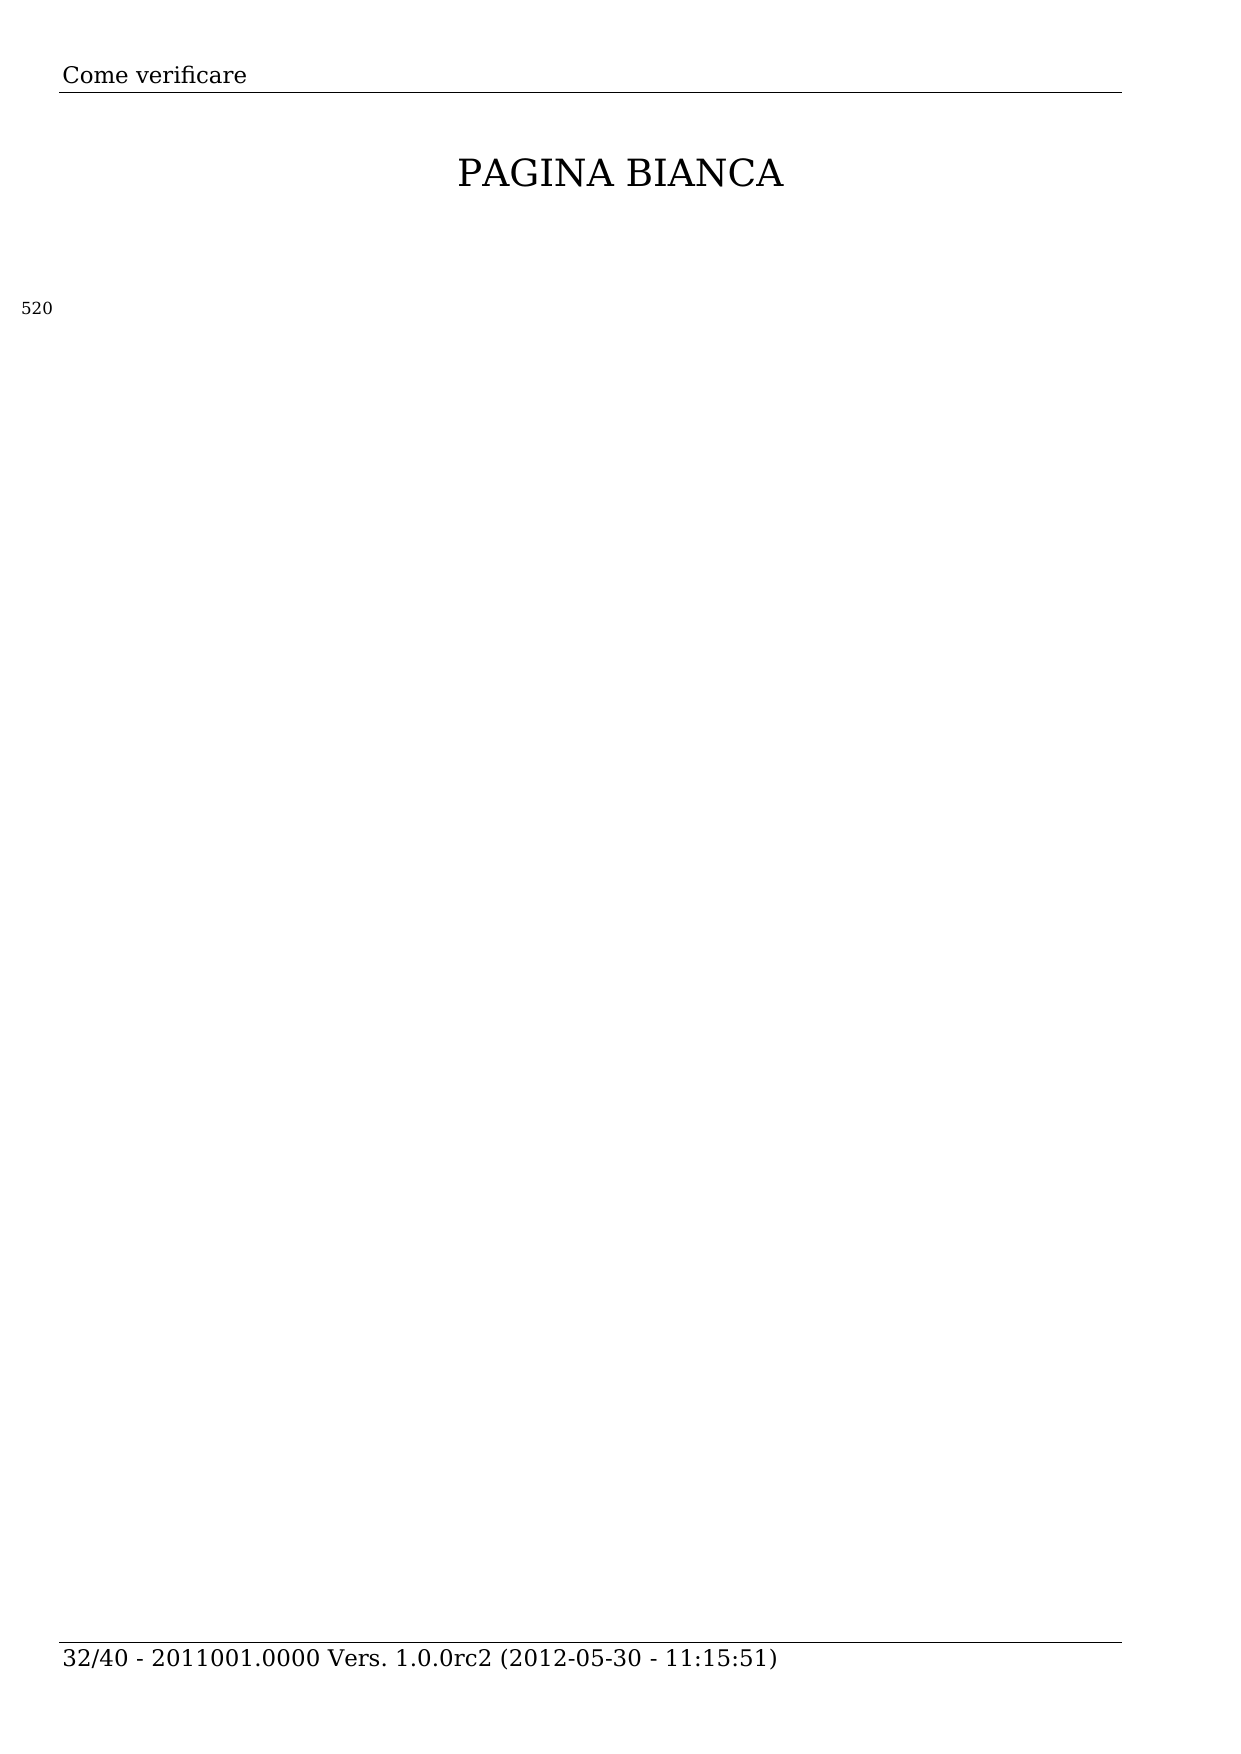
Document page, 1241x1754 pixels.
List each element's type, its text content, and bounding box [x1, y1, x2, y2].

text PAGINA BIANCA [118, 151, 1122, 195]
